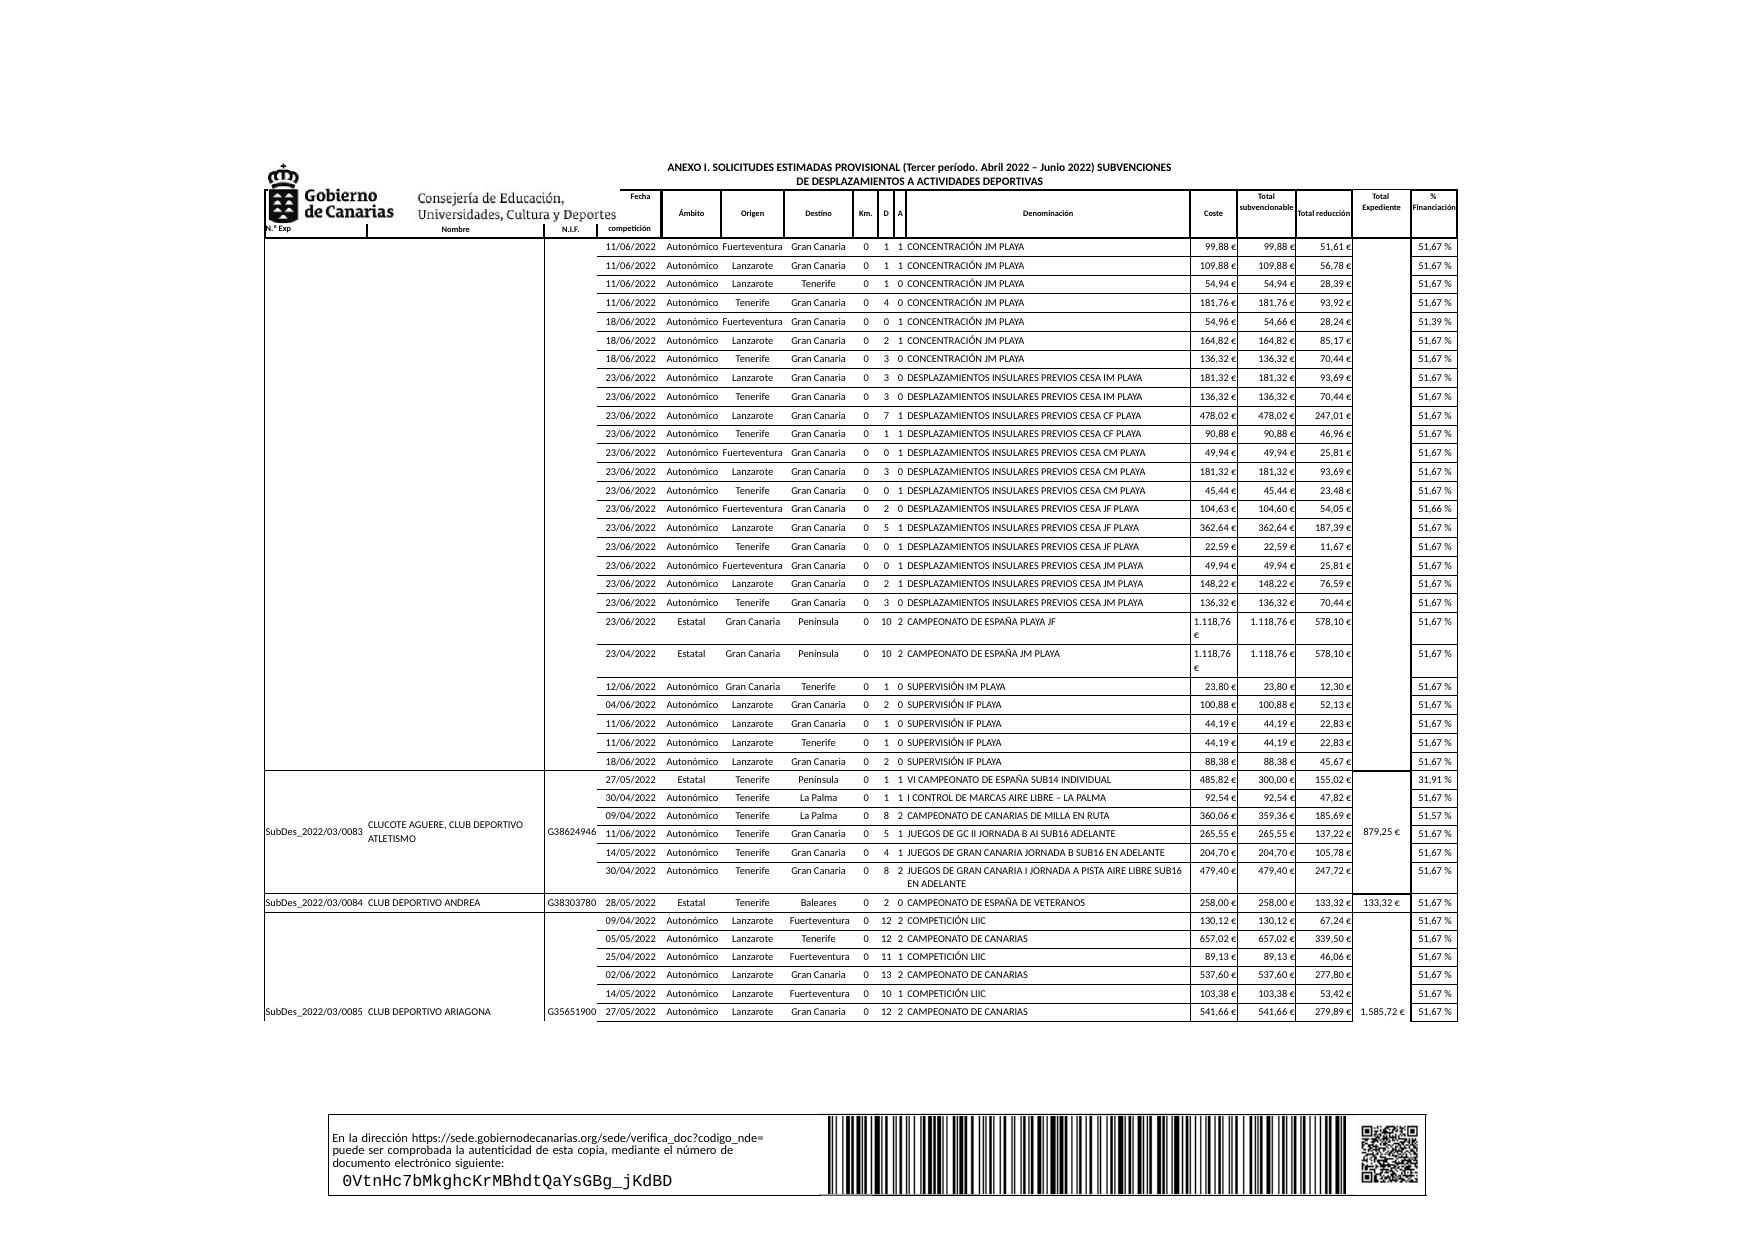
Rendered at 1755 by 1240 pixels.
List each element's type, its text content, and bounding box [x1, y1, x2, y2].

table_cell 51,67 % [1412, 949, 1457, 966]
table_cell 0 [853, 985, 878, 1003]
table_cell 23/06/2022 [597, 407, 661, 424]
table_cell 25,81 € [1296, 444, 1352, 462]
table_cell 51,67 % [1412, 426, 1457, 443]
table_cell 1 [878, 276, 894, 293]
table_cell Tenerife [784, 678, 853, 695]
table_cell CAMPEONATO DE CANARIAS [906, 931, 1190, 948]
table_cell Fuerteventura [721, 239, 783, 256]
table_cell 0 [853, 444, 878, 462]
table_cell Autonómico [661, 826, 721, 843]
table_cell Fuerteventura [784, 949, 853, 966]
table_cell [545, 239, 597, 770]
table_cell 0 [894, 294, 906, 312]
table_cell 133,32 € [1353, 895, 1410, 911]
table_cell 99,88 € [1238, 239, 1295, 256]
table_cell G38303780 [545, 894, 597, 911]
table_cell 130,12 € [1191, 913, 1237, 930]
table_cell Gran Canaria [784, 332, 853, 349]
table_cell 25/04/2022 [597, 949, 661, 966]
table_cell Tenerife [721, 594, 783, 612]
table_cell 0 [894, 594, 906, 612]
table_cell 90,88 € [1191, 426, 1237, 443]
table_cell Lanzarote [721, 1004, 783, 1021]
table_cell 51,67 % [1412, 678, 1457, 695]
table_cell 23/06/2022 [597, 463, 661, 481]
table_cell Lanzarote [721, 576, 783, 593]
table_cell 0 [878, 444, 894, 462]
table_cell 258,00 € [1191, 894, 1237, 911]
table_header Coste [1191, 191, 1236, 237]
table_cell 164,82 € [1238, 332, 1295, 349]
table_cell 181,32 € [1238, 463, 1295, 481]
table_cell 0 [853, 894, 878, 911]
table_cell 0 [894, 351, 906, 368]
table_cell Península [784, 645, 853, 677]
table_cell 2 [878, 501, 894, 518]
table_cell CLUB DEPORTIVO ANDREA [367, 894, 544, 911]
table_cell Tenerife [721, 294, 783, 312]
table_cell 1 [894, 826, 906, 843]
table_cell 1 [878, 426, 894, 443]
table_cell CAMPEONATO DE CANARIAS DE MILLA EN RUTA [906, 808, 1190, 825]
table_cell 2 [894, 913, 906, 930]
table_cell [1353, 239, 1410, 770]
table_cell 23/06/2022 [597, 576, 661, 593]
table_header Ámbito [663, 191, 720, 237]
table_cell Tenerife [721, 894, 783, 911]
table_cell 51,67 % [1412, 407, 1457, 424]
table_cell 89,13 € [1238, 949, 1295, 966]
table_cell 51,67 % [1412, 645, 1457, 677]
table_cell Estatal [661, 771, 721, 788]
table_cell 46,96 € [1296, 426, 1352, 443]
table_cell 23/06/2022 [597, 501, 661, 518]
table_cell 136,32 € [1191, 351, 1237, 368]
table_cell DESPLAZAMIENTOS INSULARES PREVIOS CESA JF PLAYA [906, 538, 1190, 556]
table_cell CONCENTRACIÓN JM PLAYA [906, 276, 1190, 293]
table_cell Fuerteventura [721, 557, 783, 574]
table_cell 103,38 € [1238, 985, 1295, 1003]
table_cell Autonómico [661, 678, 721, 695]
table_cell 12 [878, 1004, 894, 1021]
table_header Total subvencionable [1238, 191, 1295, 237]
table_cell 0 [894, 894, 906, 911]
table_cell 46,06 € [1296, 949, 1352, 966]
table_cell 18/06/2022 [597, 753, 661, 770]
table_cell 14/05/2022 [597, 844, 661, 861]
table_cell Autonómico [661, 369, 721, 387]
table_cell 1 [894, 332, 906, 349]
table_cell 181,76 € [1238, 294, 1295, 312]
table_cell 0 [894, 734, 906, 752]
table_cell Autonómico [661, 844, 721, 861]
table_cell 0 [853, 931, 878, 948]
table_cell 187,39 € [1296, 519, 1352, 537]
table_cell DESPLAZAMIENTOS INSULARES PREVIOS CESA JM PLAYA [906, 557, 1190, 574]
table_cell 12,30 € [1296, 678, 1352, 695]
table_cell 2 [894, 1004, 906, 1021]
table_cell 3 [878, 594, 894, 612]
table_cell 14/05/2022 [597, 985, 661, 1003]
table_cell 0 [894, 501, 906, 518]
table_header N.I.F. [545, 224, 596, 237]
table_header % Financiación [1412, 191, 1456, 237]
table_cell 49,94 € [1191, 557, 1237, 574]
table_cell 11/06/2022 [597, 257, 661, 274]
table_cell 10 [878, 645, 894, 677]
table_cell 23/06/2022 [597, 388, 661, 406]
table_cell Autonómico [661, 696, 721, 714]
table_cell 11 [878, 949, 894, 966]
table_cell Gran Canaria [784, 696, 853, 714]
table_cell CAMPEONATO DE ESPAÑA JM PLAYA [906, 645, 1190, 677]
table_cell 51,67 % [1412, 594, 1457, 612]
table_cell 541,66 € [1191, 1004, 1237, 1021]
table_cell Autonómico [661, 576, 721, 593]
table_header Fecha competición [598, 191, 660, 237]
table_cell Tenerife [784, 931, 853, 948]
table_cell Tenerife [721, 790, 783, 807]
table_cell 362,64 € [1238, 519, 1295, 537]
table_cell 88,38 € [1238, 753, 1295, 770]
table_cell Tenerife [721, 826, 783, 843]
table_cell 0 [853, 519, 878, 537]
table_cell 23/06/2022 [597, 426, 661, 443]
table_cell 92,54 € [1191, 790, 1237, 807]
table_cell 1 [894, 538, 906, 556]
table_cell 2 [894, 808, 906, 825]
table_cell 89,13 € [1191, 949, 1237, 966]
table_cell CLUCOTE AGUERE, CLUB DEPORTIVO ATLETISMO [367, 771, 544, 893]
table_cell Autonómico [661, 276, 721, 293]
table_cell CONCENTRACIÓN JM PLAYA [906, 294, 1190, 312]
table_cell 51,67 % [1412, 894, 1457, 911]
table_cell 44,19 € [1238, 734, 1295, 752]
table_cell 51,67 % [1412, 753, 1457, 770]
table_cell 0 [878, 313, 894, 331]
table_cell 133,32 € [1296, 894, 1352, 911]
table_cell 11/06/2022 [597, 826, 661, 843]
table_cell 8 [878, 808, 894, 825]
table_cell 537,60 € [1191, 967, 1237, 984]
table_cell 247,01 € [1296, 407, 1352, 424]
table_cell 51,67 % [1412, 538, 1457, 556]
table_cell 56,78 € [1296, 257, 1352, 274]
table_header Denominación [907, 191, 1189, 237]
table_cell 51,67 % [1412, 351, 1457, 368]
table_cell 1 [894, 576, 906, 593]
table_cell SubDes_2022/03/0085 [265, 913, 367, 1021]
table_cell 23/06/2022 [597, 369, 661, 387]
table_cell Gran Canaria [784, 538, 853, 556]
table_cell Gran Canaria [784, 576, 853, 593]
table_cell 23,48 € [1296, 482, 1352, 499]
table_cell Baleares [784, 894, 853, 911]
table_cell CONCENTRACIÓN JM PLAYA [906, 257, 1190, 274]
table_cell Gran Canaria [784, 369, 853, 387]
table_cell CAMPEONATO DE ESPAÑA PLAYA JF [906, 613, 1190, 644]
table_cell 28,39 € [1296, 276, 1352, 293]
table_cell SUPERVISIÓN IM PLAYA [906, 678, 1190, 695]
table_cell 22,83 € [1296, 715, 1352, 733]
table_cell 0 [894, 678, 906, 695]
table_cell VI CAMPEONATO DE ESPAÑA SUB14 INDIVIDUAL [906, 771, 1190, 788]
table_cell 3 [878, 388, 894, 406]
table_cell 0 [853, 576, 878, 593]
table_cell 0 [853, 426, 878, 443]
table_cell 0 [853, 696, 878, 714]
table_cell 0 [853, 594, 878, 612]
table_cell 136,32 € [1238, 351, 1295, 368]
table_cell 0 [894, 463, 906, 481]
table_cell 44,19 € [1238, 715, 1295, 733]
table_cell 0 [853, 715, 878, 733]
table_cell Autonómico [661, 313, 721, 331]
table_cell CAMPEONATO DE ESPAÑA DE VETERANOS [906, 894, 1190, 911]
table_cell 359,36 € [1238, 808, 1295, 825]
table_cell 18/06/2022 [597, 313, 661, 331]
table_cell 2 [878, 894, 894, 911]
table_cell 70,44 € [1296, 351, 1352, 368]
table_cell Tenerife [721, 771, 783, 788]
table_cell 51,67 % [1412, 388, 1457, 406]
table_cell 578,10 € [1296, 613, 1352, 644]
table_cell 54,05 € [1296, 501, 1352, 518]
table_cell 148,22 € [1238, 576, 1295, 593]
table_cell 51,67 % [1412, 576, 1457, 593]
table_cell DESPLAZAMIENTOS INSULARES PREVIOS CESA IM PLAYA [906, 388, 1190, 406]
table_cell 1.118,76 € [1238, 613, 1295, 644]
table_cell Gran Canaria [721, 613, 783, 644]
table_cell 181,32 € [1191, 463, 1237, 481]
table_cell 51,67 % [1412, 931, 1457, 948]
table_cell 51,67 % [1412, 1004, 1457, 1021]
table_cell 51,67 % [1412, 239, 1457, 256]
table_cell 478,02 € [1238, 407, 1295, 424]
table_cell 1 [878, 790, 894, 807]
table_cell 02/06/2022 [597, 967, 661, 984]
table_cell 2 [878, 696, 894, 714]
table_cell Autonómico [661, 426, 721, 443]
table_cell SUPERVISIÓN IF PLAYA [906, 696, 1190, 714]
table_cell 3 [878, 463, 894, 481]
table_cell 0 [853, 351, 878, 368]
table_cell 1 [894, 407, 906, 424]
table_cell 0 [894, 388, 906, 406]
table_cell Autonómico [661, 519, 721, 537]
table_cell Lanzarote [721, 949, 783, 966]
table_cell Lanzarote [721, 276, 783, 293]
table_cell 0 [878, 557, 894, 574]
table_cell 05/05/2022 [597, 931, 661, 948]
table_cell Estatal [661, 613, 721, 644]
table_cell 0 [853, 369, 878, 387]
table_cell SUPERVISIÓN IF PLAYA [906, 753, 1190, 770]
table_cell 185,69 € [1296, 808, 1352, 825]
table_header Total reducción [1297, 191, 1351, 237]
table_cell Autonómico [661, 967, 721, 984]
table_cell 0 [894, 369, 906, 387]
table_cell 51,67 % [1412, 734, 1457, 752]
table_cell 360,06 € [1191, 808, 1237, 825]
table_cell 2 [878, 576, 894, 593]
table_cell 44,19 € [1191, 715, 1237, 733]
table_cell 51,67 % [1412, 967, 1457, 984]
table_cell DESPLAZAMIENTOS INSULARES PREVIOS CESA CF PLAYA [906, 426, 1190, 443]
table_cell Tenerife [721, 482, 783, 499]
table_cell CONCENTRACIÓN JM PLAYA [906, 313, 1190, 331]
table_cell DESPLAZAMIENTOS INSULARES PREVIOS CESA CM PLAYA [906, 463, 1190, 481]
table_cell 09/04/2022 [597, 808, 661, 825]
table_cell 51,67 % [1412, 257, 1457, 274]
table_cell 51,67 % [1412, 844, 1457, 861]
table_cell 279,89 € [1296, 1004, 1352, 1021]
table_cell 204,70 € [1238, 844, 1295, 861]
table_cell 23/06/2022 [597, 482, 661, 499]
table_cell 0 [853, 257, 878, 274]
table_cell 51,67 % [1412, 913, 1457, 930]
table_cell 0 [853, 1004, 878, 1021]
table_cell 0 [853, 826, 878, 843]
table_cell 0 [853, 239, 878, 256]
table_cell Gran Canaria [784, 444, 853, 462]
table_cell Gran Canaria [784, 501, 853, 518]
table_cell Lanzarote [721, 332, 783, 349]
table_cell Tenerife [784, 276, 853, 293]
table_cell 1.585,72 € [1353, 913, 1410, 1021]
table_cell 1 [878, 257, 894, 274]
table_cell 0 [853, 967, 878, 984]
table_cell 136,32 € [1238, 388, 1295, 406]
table_cell 1 [894, 771, 906, 788]
table_cell Lanzarote [721, 696, 783, 714]
table_cell 1 [894, 949, 906, 966]
table_cell 1 [894, 482, 906, 499]
table_cell 49,94 € [1238, 444, 1295, 462]
table_cell 2 [878, 332, 894, 349]
table_cell 27/05/2022 [597, 771, 661, 788]
table_cell 100,88 € [1238, 696, 1295, 714]
table_cell Autonómico [661, 538, 721, 556]
table_cell Autonómico [661, 444, 721, 462]
table_cell 51,67 % [1412, 444, 1457, 462]
table_cell Gran Canaria [784, 239, 853, 256]
table_cell 181,32 € [1238, 369, 1295, 387]
table_header D [879, 191, 893, 237]
table_cell Autonómico [661, 790, 721, 807]
table_cell COMPETICIÓN LIIC [906, 913, 1190, 930]
table_cell 104,60 € [1238, 501, 1295, 518]
table_cell Autonómico [661, 332, 721, 349]
table_cell Autonómico [661, 501, 721, 518]
table_cell CONCENTRACIÓN JM PLAYA [906, 239, 1190, 256]
table_cell 11/06/2022 [597, 276, 661, 293]
table_cell Autonómico [661, 985, 721, 1003]
table_cell 54,96 € [1191, 313, 1237, 331]
table_cell 1 [894, 985, 906, 1003]
table_cell 28/05/2022 [597, 894, 661, 911]
table_cell 3 [878, 351, 894, 368]
table_cell 181,76 € [1191, 294, 1237, 312]
table_cell 23,80 € [1191, 678, 1237, 695]
table_cell 0 [853, 790, 878, 807]
table_cell G35651900 [545, 913, 597, 1021]
table_cell 164,82 € [1191, 332, 1237, 349]
table_cell Autonómico [661, 257, 721, 274]
table_cell Autonómico [661, 1004, 721, 1021]
table_cell 51,67 % [1412, 696, 1457, 714]
table_cell 23/06/2022 [597, 519, 661, 537]
table_header Nombre [368, 224, 543, 237]
table_cell 2 [878, 753, 894, 770]
table_cell 70,44 € [1296, 594, 1352, 612]
table_cell La Palma [784, 808, 853, 825]
table_cell 22,59 € [1238, 538, 1295, 556]
table_cell 339,50 € [1296, 931, 1352, 948]
table_cell 12 [878, 931, 894, 948]
table_cell 104,63 € [1191, 501, 1237, 518]
table_cell Gran Canaria [784, 844, 853, 861]
table_cell 0 [878, 538, 894, 556]
table_cell 23/04/2022 [597, 645, 661, 677]
table_cell 23/06/2022 [597, 594, 661, 612]
table_cell Tenerife [784, 734, 853, 752]
table_cell 52,13 € [1296, 696, 1352, 714]
table_cell 45,67 € [1296, 753, 1352, 770]
table_cell 51,57 % [1412, 808, 1457, 825]
table_cell 93,69 € [1296, 463, 1352, 481]
table_cell 93,92 € [1296, 294, 1352, 312]
table_cell JUEGOS DE GRAN CANARIA I JORNADA A PISTA AIRE LIBRE SUB16 EN ADELANTE [906, 863, 1190, 893]
table_cell 0 [853, 313, 878, 331]
table_cell 27/05/2022 [597, 1004, 661, 1021]
table_cell Autonómico [661, 463, 721, 481]
table_cell Autonómico [661, 734, 721, 752]
table_cell 88,38 € [1191, 753, 1237, 770]
table_cell DESPLAZAMIENTOS INSULARES PREVIOS CESA JF PLAYA [906, 501, 1190, 518]
table_cell 54,94 € [1238, 276, 1295, 293]
table_cell 12 [878, 913, 894, 930]
table_cell 478,02 € [1191, 407, 1237, 424]
table_cell Gran Canaria [784, 557, 853, 574]
table_cell JUEGOS DE GC II JORNADA B AI SUB16 ADELANTE [906, 826, 1190, 843]
table_cell 479,40 € [1191, 863, 1237, 893]
table_cell 0 [853, 538, 878, 556]
table_cell 1 [894, 844, 906, 861]
table_cell 51,66 % [1412, 501, 1457, 518]
table_cell Península [784, 771, 853, 788]
table_header Origen [722, 191, 783, 237]
table_cell Gran Canaria [784, 426, 853, 443]
table_cell 51,67 % [1412, 463, 1457, 481]
table_cell 155,02 € [1296, 771, 1352, 788]
table_cell 8 [878, 863, 894, 893]
table_cell 0 [853, 388, 878, 406]
table_cell 300,00 € [1238, 771, 1295, 788]
table_cell 31,91 % [1412, 771, 1457, 788]
table_cell 11/06/2022 [597, 294, 661, 312]
table_cell 10 [878, 985, 894, 1003]
table_cell 277,80 € [1296, 967, 1352, 984]
table_cell 1 [894, 790, 906, 807]
table_cell G38624946 [545, 771, 597, 893]
table_cell 0 [853, 913, 878, 930]
table_cell Lanzarote [721, 931, 783, 948]
table_cell 10 [878, 613, 894, 644]
table_cell Gran Canaria [784, 294, 853, 312]
table_cell DESPLAZAMIENTOS INSULARES PREVIOS CESA CM PLAYA [906, 444, 1190, 462]
table_cell 136,32 € [1191, 388, 1237, 406]
table_cell Autonómico [661, 407, 721, 424]
table_cell 99,88 € [1191, 239, 1237, 256]
table_cell 51,67 % [1412, 790, 1457, 807]
table_cell 51,67 % [1412, 482, 1457, 499]
table_cell 30/04/2022 [597, 790, 661, 807]
table_cell 0 [853, 557, 878, 574]
table_cell Lanzarote [721, 257, 783, 274]
table_cell 0 [853, 407, 878, 424]
table_cell Fuerteventura [721, 501, 783, 518]
table_cell Autonómico [661, 913, 721, 930]
table_cell 51,67 % [1412, 985, 1457, 1003]
table_cell 22,59 € [1191, 538, 1237, 556]
table_cell 1 [894, 239, 906, 256]
table_cell 181,32 € [1191, 369, 1237, 387]
table_cell Gran Canaria [784, 826, 853, 843]
table_cell 11/06/2022 [597, 734, 661, 752]
table_cell 0 [878, 482, 894, 499]
table_cell 0 [853, 613, 878, 644]
table_cell Lanzarote [721, 519, 783, 537]
table_cell 51,67 % [1412, 276, 1457, 293]
table_cell La Palma [784, 790, 853, 807]
table_cell 30/04/2022 [597, 863, 661, 893]
table_cell 2 [894, 863, 906, 893]
table_cell Gran Canaria [721, 645, 783, 677]
table_cell Lanzarote [721, 734, 783, 752]
table_cell Autonómico [661, 239, 721, 256]
table_cell 247,72 € [1296, 863, 1352, 893]
table_cell 0 [853, 482, 878, 499]
table_cell DESPLAZAMIENTOS INSULARES PREVIOS CESA JF PLAYA [906, 519, 1190, 537]
table_cell 541,66 € [1238, 1004, 1295, 1021]
table_cell Lanzarote [721, 407, 783, 424]
table_cell Lanzarote [721, 967, 783, 984]
table_header Destino [785, 191, 852, 237]
table_cell 13 [878, 967, 894, 984]
table_cell Estatal [661, 894, 721, 911]
table_cell 47,82 € [1296, 790, 1352, 807]
table_cell Gran Canaria [784, 594, 853, 612]
table_cell Península [784, 613, 853, 644]
table_cell 1 [878, 715, 894, 733]
table_cell DESPLAZAMIENTOS INSULARES PREVIOS CESA CF PLAYA [906, 407, 1190, 424]
table_cell 100,88 € [1191, 696, 1237, 714]
table_cell Gran Canaria [784, 463, 853, 481]
table_header A [895, 191, 905, 237]
table_cell Gran Canaria [784, 519, 853, 537]
table_cell 45,44 € [1238, 482, 1295, 499]
table_cell 105,78 € [1296, 844, 1352, 861]
table_cell 22,83 € [1296, 734, 1352, 752]
table_cell 362,64 € [1191, 519, 1237, 537]
table_cell Gran Canaria [784, 407, 853, 424]
table_cell 1 [894, 313, 906, 331]
table_cell 92,54 € [1238, 790, 1295, 807]
table_cell 148,22 € [1191, 576, 1237, 593]
table_cell Lanzarote [721, 913, 783, 930]
table_cell 0 [894, 715, 906, 733]
table_cell Lanzarote [721, 753, 783, 770]
table_cell 67,24 € [1296, 913, 1352, 930]
table_cell 51,67 % [1412, 557, 1457, 574]
table_cell 0 [853, 949, 878, 966]
table_cell 258,00 € [1238, 894, 1295, 911]
table_cell Fuerteventura [784, 913, 853, 930]
table_cell Autonómico [661, 808, 721, 825]
table_cell 54,94 € [1191, 276, 1237, 293]
table_cell JUEGOS DE GRAN CANARIA JORNADA B SUB16 EN ADELANTE [906, 844, 1190, 861]
table_cell 0 [853, 678, 878, 695]
table_cell [367, 239, 544, 770]
table_cell 23/06/2022 [597, 538, 661, 556]
table_cell SUPERVISIÓN IF PLAYA [906, 734, 1190, 752]
table_cell Gran Canaria [784, 257, 853, 274]
table_cell 4 [878, 844, 894, 861]
table_cell 51,67 % [1412, 369, 1457, 387]
table_cell 1.118,76 € [1191, 613, 1237, 644]
table_cell 1 [878, 771, 894, 788]
table_cell 0 [853, 808, 878, 825]
table_cell 1.118,76 € [1238, 645, 1295, 677]
table_cell 11,67 € [1296, 538, 1352, 556]
table_cell 0 [894, 696, 906, 714]
table_cell Lanzarote [721, 985, 783, 1003]
table_cell 1 [894, 557, 906, 574]
table_cell Fuerteventura [721, 444, 783, 462]
table_cell 51,67 % [1412, 613, 1457, 644]
table_cell Lanzarote [721, 715, 783, 733]
table_cell Fuerteventura [784, 985, 853, 1003]
table_cell 109,88 € [1191, 257, 1237, 274]
table_cell 485,82 € [1191, 771, 1237, 788]
table_cell Tenerife [721, 426, 783, 443]
table_cell 51,67 % [1412, 826, 1457, 843]
table_cell 49,94 € [1238, 557, 1295, 574]
table_cell 137,22 € [1296, 826, 1352, 843]
table_cell Tenerife [721, 388, 783, 406]
table_cell 1 [878, 734, 894, 752]
table_cell Tenerife [721, 808, 783, 825]
table_cell Gran Canaria [784, 753, 853, 770]
table_cell Autonómico [661, 863, 721, 893]
table_cell 1 [894, 444, 906, 462]
table_cell 4 [878, 294, 894, 312]
table_header Total Expediente [1353, 190, 1410, 237]
table_cell Gran Canaria [784, 351, 853, 368]
table_cell Gran Canaria [784, 482, 853, 499]
table_cell 265,55 € [1238, 826, 1295, 843]
table_header N.º Exp [266, 191, 366, 237]
table_cell 11/06/2022 [597, 239, 661, 256]
table_cell 90,88 € [1238, 426, 1295, 443]
table_cell 2 [894, 967, 906, 984]
table_cell 09/04/2022 [597, 913, 661, 930]
table_cell DESPLAZAMIENTOS INSULARES PREVIOS CESA IM PLAYA [906, 369, 1190, 387]
table_cell Tenerife [721, 844, 783, 861]
table_cell 54,66 € [1238, 313, 1295, 331]
table_cell Gran Canaria [784, 967, 853, 984]
table_cell 130,12 € [1238, 913, 1295, 930]
table_cell 12/06/2022 [597, 678, 661, 695]
table_cell 1 [894, 519, 906, 537]
table_cell 23/06/2022 [597, 613, 661, 644]
table_cell 85,17 € [1296, 332, 1352, 349]
table_cell Tenerife [721, 863, 783, 893]
table_cell 265,55 € [1191, 826, 1237, 843]
table_cell Gran Canaria [721, 678, 783, 695]
table_cell 2 [894, 645, 906, 677]
table_cell 93,69 € [1296, 369, 1352, 387]
table_cell 53,42 € [1296, 985, 1352, 1003]
table_cell Fuerteventura [721, 313, 783, 331]
table_cell Tenerife [721, 351, 783, 368]
table_cell 136,32 € [1238, 594, 1295, 612]
table_cell Autonómico [661, 351, 721, 368]
table_cell 25,81 € [1296, 557, 1352, 574]
table_cell 7 [878, 407, 894, 424]
table_cell DESPLAZAMIENTOS INSULARES PREVIOS CESA JM PLAYA [906, 594, 1190, 612]
table_cell 51,67 % [1412, 519, 1457, 537]
table_cell CAMPEONATO DE CANARIAS [906, 1004, 1190, 1021]
table_cell Gran Canaria [784, 863, 853, 893]
table_cell 578,10 € [1296, 645, 1352, 677]
table_cell 04/06/2022 [597, 696, 661, 714]
table_cell 136,32 € [1191, 594, 1237, 612]
table_cell 23/06/2022 [597, 557, 661, 574]
table_cell 0 [894, 276, 906, 293]
table_header Km. [854, 191, 877, 237]
table_cell 44,19 € [1191, 734, 1237, 752]
table_cell 51,67 % [1412, 294, 1457, 312]
table_cell 0 [853, 771, 878, 788]
table_cell 51,39 % [1412, 313, 1457, 331]
table_cell DESPLAZAMIENTOS INSULARES PREVIOS CESA JM PLAYA [906, 576, 1190, 593]
table_cell Autonómico [661, 715, 721, 733]
table_cell 0 [853, 276, 878, 293]
table_cell 657,02 € [1238, 931, 1295, 948]
table_cell 657,02 € [1191, 931, 1237, 948]
table_cell COMPETICIÓN LIIC [906, 949, 1190, 966]
table_cell 23/06/2022 [597, 444, 661, 462]
table_cell Estatal [661, 645, 721, 677]
table_cell 49,94 € [1191, 444, 1237, 462]
table_cell 2 [894, 613, 906, 644]
table_cell 103,38 € [1191, 985, 1237, 1003]
table_cell 0 [853, 332, 878, 349]
table_cell Lanzarote [721, 369, 783, 387]
table_cell SUPERVISIÓN IF PLAYA [906, 715, 1190, 733]
table_cell Autonómico [661, 557, 721, 574]
table_cell 537,60 € [1238, 967, 1295, 984]
table_cell Autonómico [661, 482, 721, 499]
table_cell 0 [894, 753, 906, 770]
table_cell 879,25 € [1353, 772, 1410, 893]
table_cell [265, 239, 367, 770]
table_cell 0 [853, 734, 878, 752]
table_cell I CONTROL DE MARCAS AIRE LIBRE – LA PALMA [906, 790, 1190, 807]
table_cell 0 [853, 863, 878, 893]
table_cell CLUB DEPORTIVO ARIAGONA [367, 913, 544, 1021]
table_cell SubDes_2022/03/0083 [265, 771, 367, 893]
table_cell 76,59 € [1296, 576, 1352, 593]
table_cell 1 [894, 426, 906, 443]
table_cell 479,40 € [1238, 863, 1295, 893]
table_cell 0 [853, 753, 878, 770]
table_cell 0 [853, 645, 878, 677]
table_cell 1 [878, 239, 894, 256]
table_cell DESPLAZAMIENTOS INSULARES PREVIOS CESA CM PLAYA [906, 482, 1190, 499]
table_cell CONCENTRACIÓN JM PLAYA [906, 351, 1190, 368]
table_cell 0 [853, 463, 878, 481]
table_cell Tenerife [721, 538, 783, 556]
table_cell 204,70 € [1191, 844, 1237, 861]
table_cell Lanzarote [721, 463, 783, 481]
table_cell 0 [853, 844, 878, 861]
table_cell Autonómico [661, 949, 721, 966]
table_cell 0 [853, 294, 878, 312]
table_cell 28,24 € [1296, 313, 1352, 331]
table_cell 23,80 € [1238, 678, 1295, 695]
table_cell 51,67 % [1412, 715, 1457, 733]
table_cell 1.118,76 € [1191, 645, 1237, 677]
table_cell 18/06/2022 [597, 351, 661, 368]
table_cell CONCENTRACIÓN JM PLAYA [906, 332, 1190, 349]
table_cell Autonómico [661, 753, 721, 770]
table_cell Gran Canaria [784, 715, 853, 733]
table_cell 1 [894, 257, 906, 274]
table_cell Autonómico [661, 388, 721, 406]
table_cell Gran Canaria [784, 313, 853, 331]
table_cell Gran Canaria [784, 388, 853, 406]
table_cell 45,44 € [1191, 482, 1237, 499]
table_cell Autonómico [661, 594, 721, 612]
table_cell 0 [853, 501, 878, 518]
table_cell Autonómico [661, 931, 721, 948]
table_cell 11/06/2022 [597, 715, 661, 733]
table_cell 51,67 % [1412, 332, 1457, 349]
table_cell Gran Canaria [784, 1004, 853, 1021]
table_cell Autonómico [661, 294, 721, 312]
table_cell 3 [878, 369, 894, 387]
table_cell 51,61 € [1296, 239, 1352, 256]
table_cell CAMPEONATO DE CANARIAS [906, 967, 1190, 984]
table_cell 5 [878, 826, 894, 843]
table_cell 70,44 € [1296, 388, 1352, 406]
table_cell 5 [878, 519, 894, 537]
table_cell 109,88 € [1238, 257, 1295, 274]
table_cell 51,67 % [1412, 863, 1457, 893]
table_cell 2 [894, 931, 906, 948]
table_cell 1 [878, 678, 894, 695]
table_cell COMPETICIÓN LIIC [906, 985, 1190, 1003]
table_cell SubDes_2022/03/0084 [265, 894, 367, 911]
table_cell 18/06/2022 [597, 332, 661, 349]
